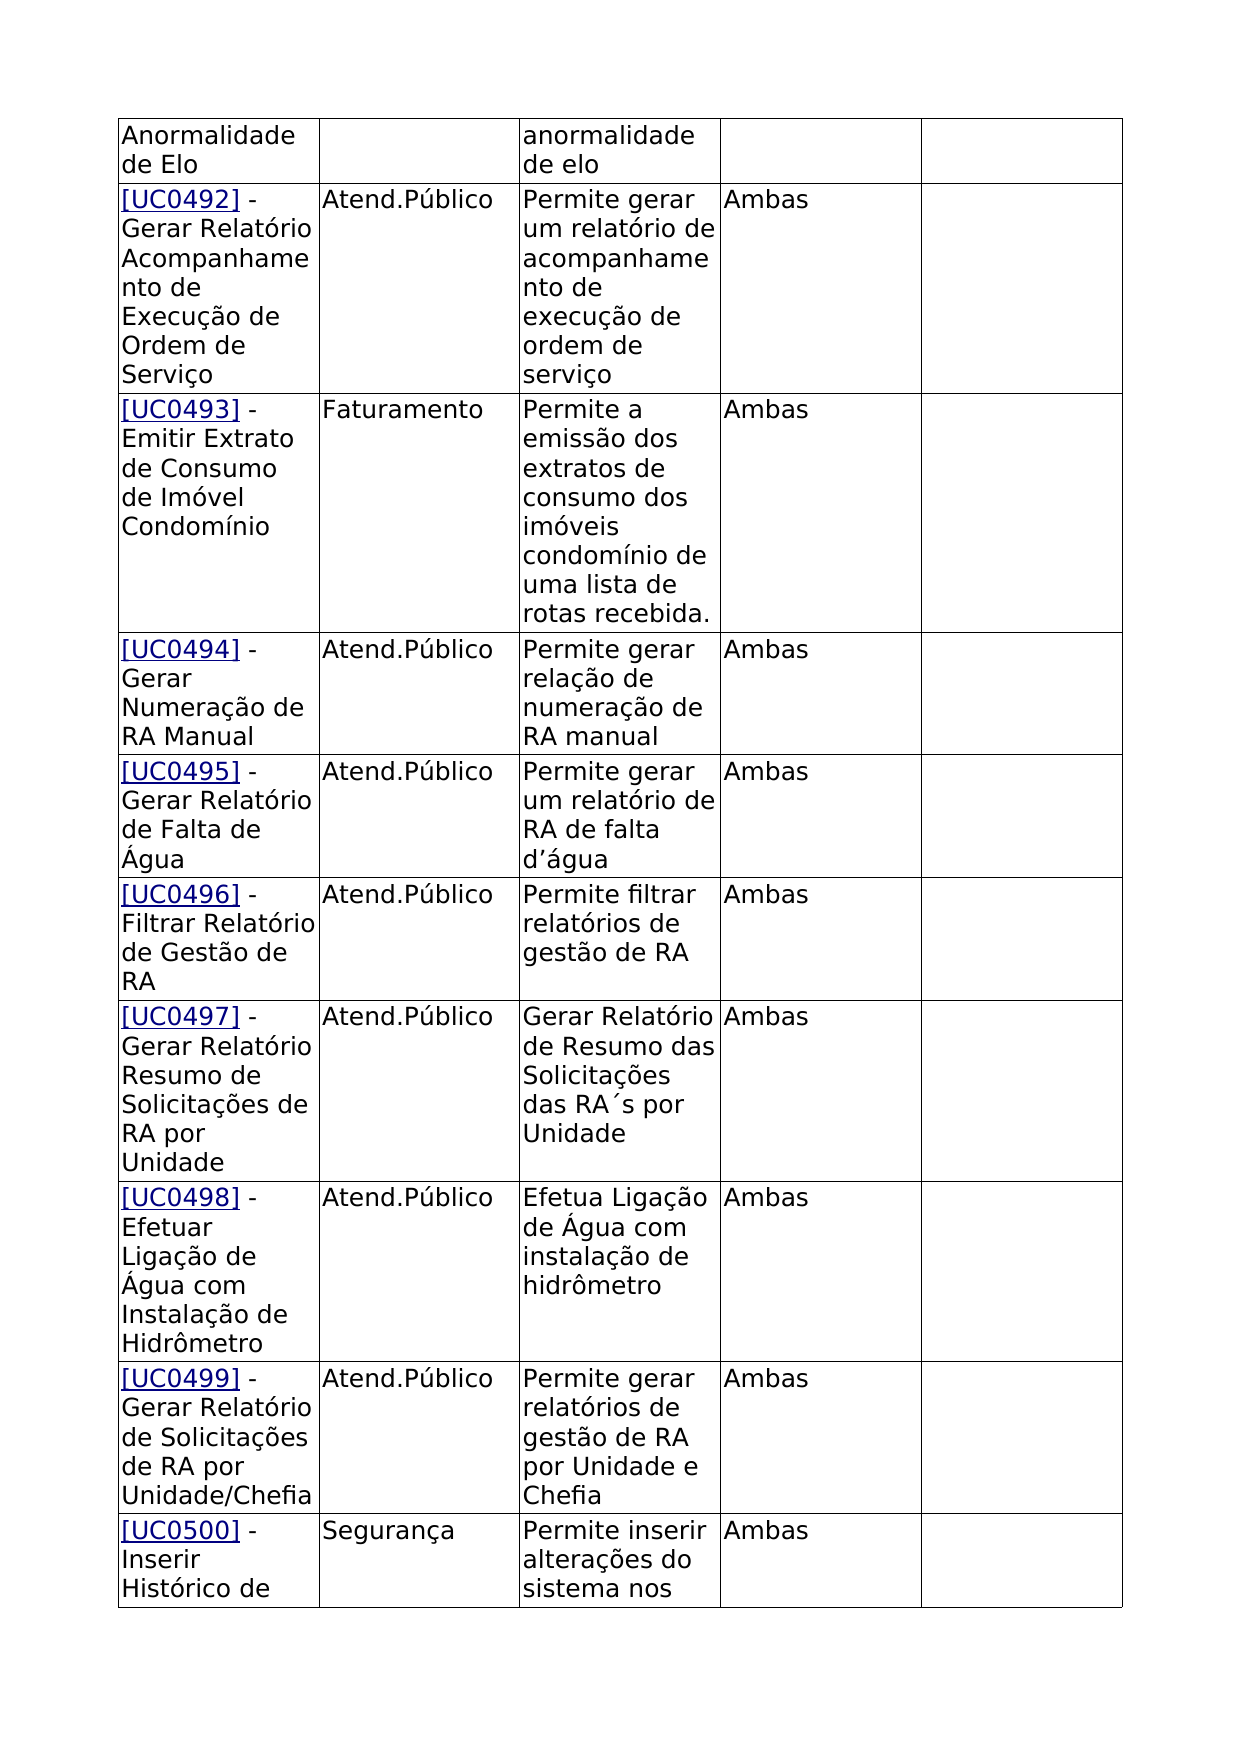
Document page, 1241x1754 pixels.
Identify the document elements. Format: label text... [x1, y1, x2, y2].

table_cell Atend.Público [320, 1182, 519, 1361]
table_cell Permite filtrar relatórios de gestão de RA [520, 878, 720, 999]
table_cell Ambas [721, 184, 921, 392]
table_cell Atend.Público [320, 1001, 519, 1181]
table_cell [UC0494] - Gerar Numeração de RA Manual [119, 633, 319, 754]
table_cell [922, 633, 1122, 754]
table_cell Ambas [721, 1182, 921, 1361]
table_cell Atend.Público [320, 1362, 519, 1513]
table_cell [UC0492] - Gerar Relatório Acompanhamento de Execução de Ordem de Serviço [119, 184, 319, 392]
table_cell Efetua Ligação de Água com instalação de hidrômetro [520, 1182, 720, 1361]
table_cell Permite gerar um relatório de RA de falta d’água [520, 755, 720, 877]
table_cell [922, 755, 1122, 877]
table_cell [UC0498] - Efetuar Ligação de Água com Instalação de Hidrômetro [119, 1182, 319, 1361]
table_cell Permite gerar relação de numeração de RA manual [520, 633, 720, 754]
table_cell [922, 878, 1122, 999]
table_cell [UC0496] - Filtrar Relatório de Gestão de RA [119, 878, 319, 999]
table_cell [UC0495] - Gerar Relatório de Falta de Água [119, 755, 319, 877]
table_cell [922, 184, 1122, 392]
table_cell Atend.Público [320, 633, 519, 754]
table_cell [UC0493] - Emitir Extrato de Consumo de Imóvel Condomínio [119, 394, 319, 632]
table_cell Ambas [721, 1362, 921, 1513]
table_cell Atend.Público [320, 878, 519, 999]
table_cell Anormalidade de Elo [119, 119, 319, 182]
table_cell Ambas [721, 633, 921, 754]
table_cell Atend.Público [320, 755, 519, 877]
table_cell Permite gerar um relatório de acompanhamento de execução de ordem de serviço [520, 184, 720, 392]
table_cell Ambas [721, 1514, 921, 1607]
table_cell [UC0499] - Gerar Relatório de Solicitações de RA por Unidade/Chefia [119, 1362, 319, 1513]
table_cell [922, 1362, 1122, 1513]
table_cell Permite inserir alterações do sistema nos [520, 1514, 720, 1607]
table_cell Ambas [721, 1001, 921, 1181]
table_cell Permite a emissão dos extratos de consumo dos imóveis condomínio de uma lista de rotas recebida. [520, 394, 720, 632]
table_cell Faturamento [320, 394, 519, 632]
table_cell Ambas [721, 878, 921, 999]
table_cell Segurança [320, 1514, 519, 1607]
table_cell Ambas [721, 394, 921, 632]
table_cell Gerar Relatório de Resumo das Solicitações das RA´s por Unidade [520, 1001, 720, 1181]
table_cell [320, 119, 519, 182]
table_cell [922, 1001, 1122, 1181]
table_cell Atend.Público [320, 184, 519, 392]
table_cell anormalidade de elo [520, 119, 720, 182]
table_cell [721, 119, 921, 182]
table_cell [922, 1514, 1122, 1607]
table_cell Permite gerar relatórios de gestão de RA por Unidade e Chefia [520, 1362, 720, 1513]
table_cell [922, 119, 1122, 182]
table_cell [UC0500] - Inserir Histórico de [119, 1514, 319, 1607]
table_cell [UC0497] - Gerar Relatório Resumo de Solicitações de RA por Unidade [119, 1001, 319, 1181]
table_cell Ambas [721, 755, 921, 877]
table_cell [922, 1182, 1122, 1361]
table_cell [922, 394, 1122, 632]
